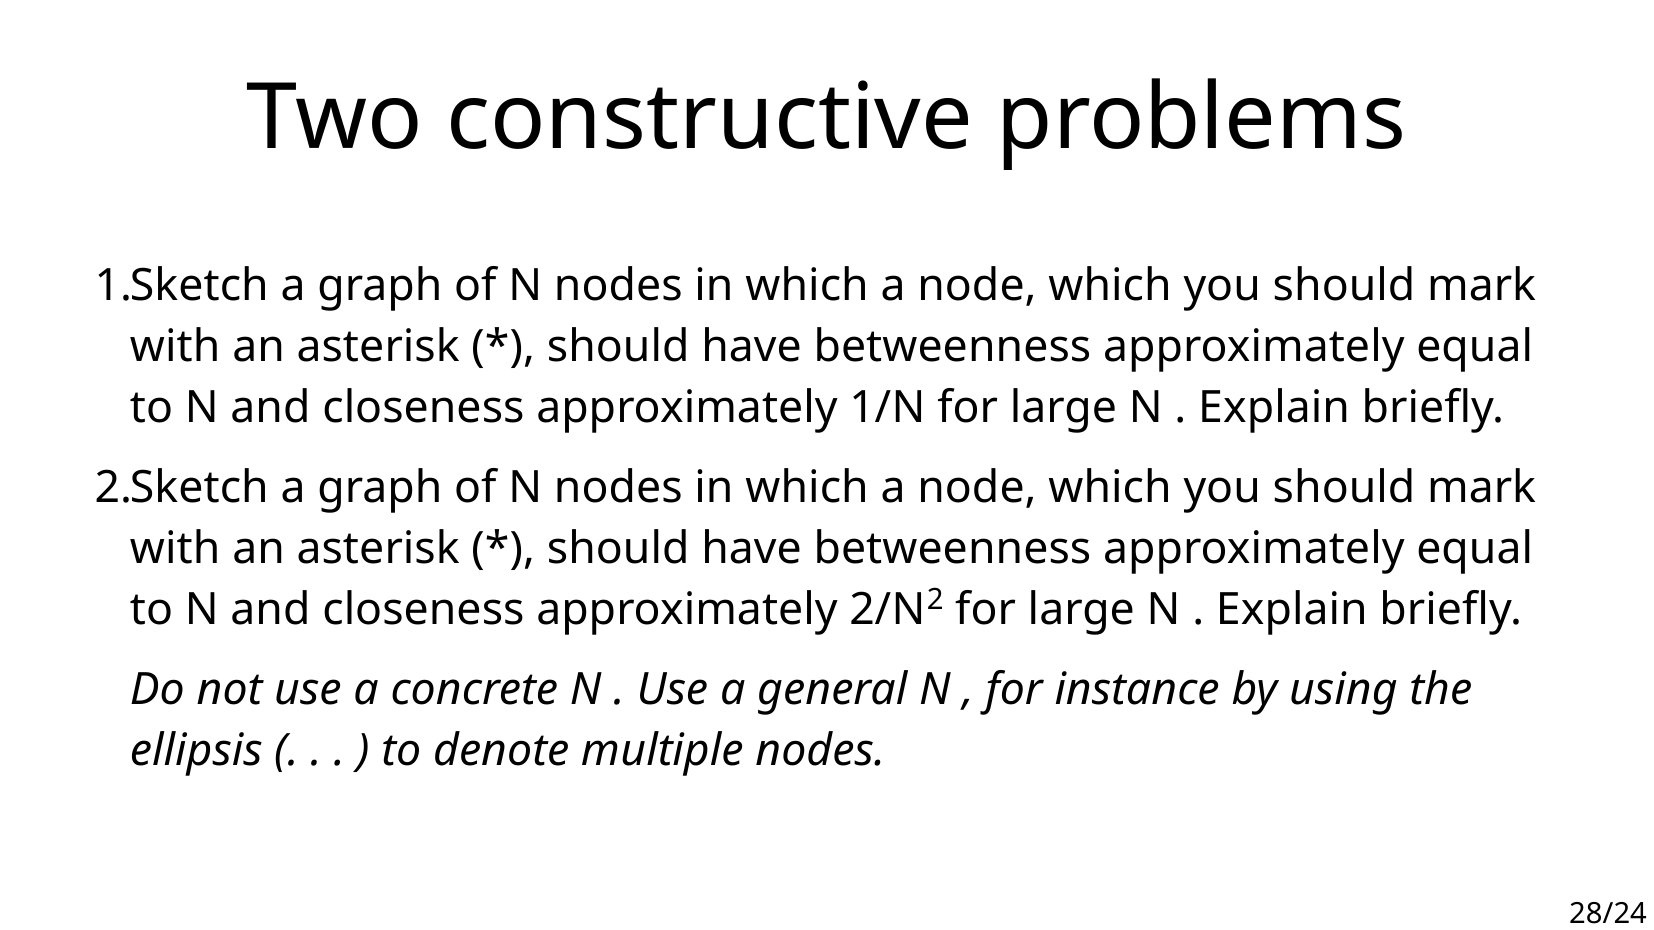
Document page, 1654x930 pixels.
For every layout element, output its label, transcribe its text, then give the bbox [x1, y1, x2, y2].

title Two constructive problems [82, 1, 1571, 225]
list Sketch a graph of N nodes in which a node, which you should mark with an asterisk (*), should have betweenness approximately equal to N and closeness approximately 1/N for large N . Explain briefly. Sketch a graph of N nodes in which a node, which you should mark with an asterisk (*), should have betweenness approximately equal to N and closeness approximately 2/N2 for large N . Explain briefly. Do not use a concrete N . Use a general N , for instance by using the ellipsis (. . . ) to denote multiple nodes. [82, 252, 1571, 871]
